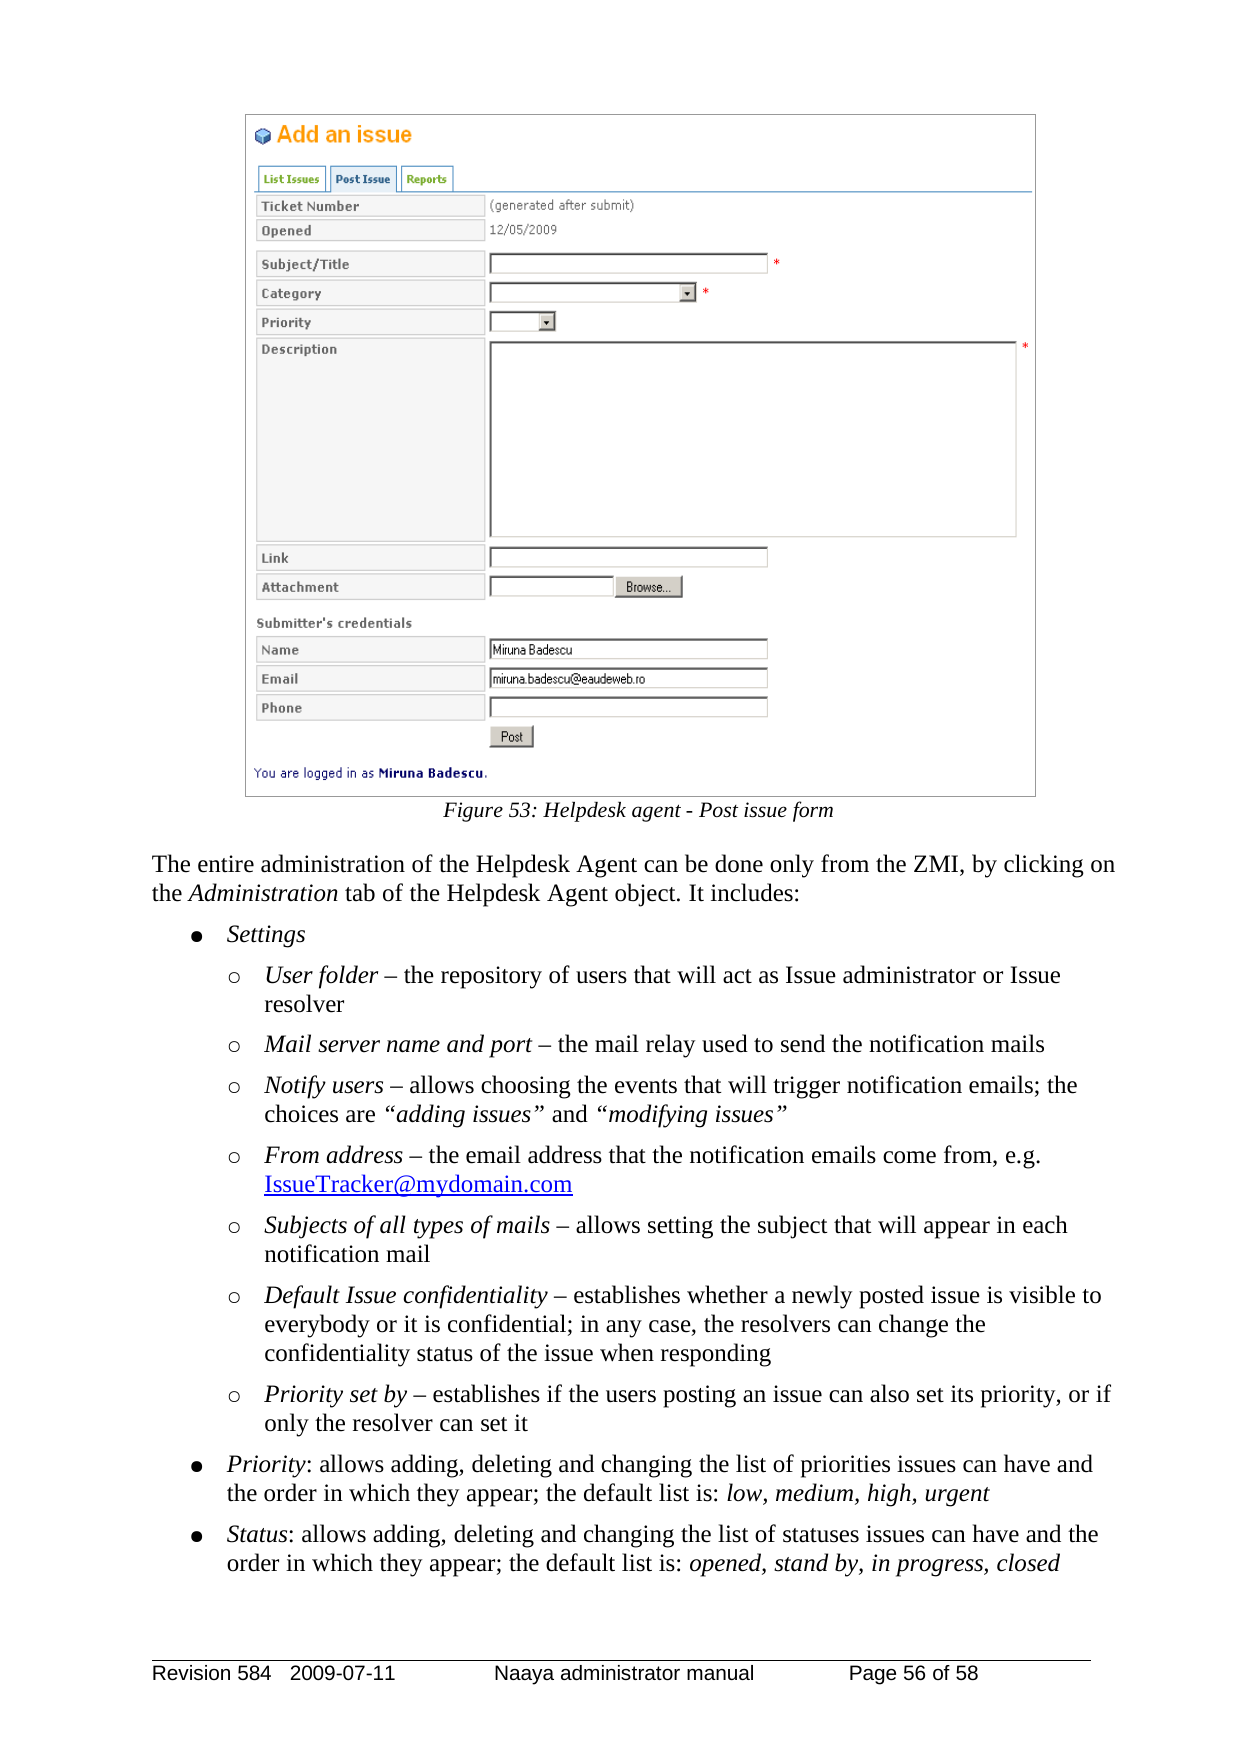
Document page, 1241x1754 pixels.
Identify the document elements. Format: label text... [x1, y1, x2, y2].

list Mail server name and port – the mail relay used to send the notification mails [227, 1029, 1128, 1058]
list Priority: allows adding, deleting and changing the list of priorities issues can have and the order in which they appear; the default list is: low, medium, high, urgent [189, 1449, 1128, 1507]
list User folder – the repository of users that will act as Issue administrator or Issue resolver [227, 959, 1128, 1018]
list Subjects of all types of mails – allows setting the subject that will appear in each notification mail [227, 1210, 1128, 1268]
list Notify users – allows choosing the events that will trigger notification emails; the choices are “adding issues” and “modifying issues” [227, 1070, 1128, 1128]
list Settings [189, 919, 1128, 948]
text The entire administration of the Helpdesk Agent can be done only from the ZMI, by clicking on the Administration tab of the Helpdesk Agent object. It includes: [152, 849, 1128, 907]
list From address – the email address that the notification emails come from, e.g. IssueTracker@mydomain.com [227, 1140, 1128, 1198]
list Default Issue confidentiality – establishes whether a newly posted issue is visible to everybody or it is confidential; in any case, the resolvers can change the confidentiality status of the issue when responding [227, 1280, 1128, 1367]
list Status: allows adding, deleting and changing the list of statuses issues can have and the order in which they appear; the default list is: opened, stand by, in progress, closed [189, 1519, 1128, 1577]
picture [247, 117, 1033, 794]
list Priority set by – establishes if the users posting an issue can also set its priority, or if only the resolver can set it [227, 1379, 1128, 1437]
text Figure 53: Helpdesk agent - Post issue form [244, 794, 1035, 822]
